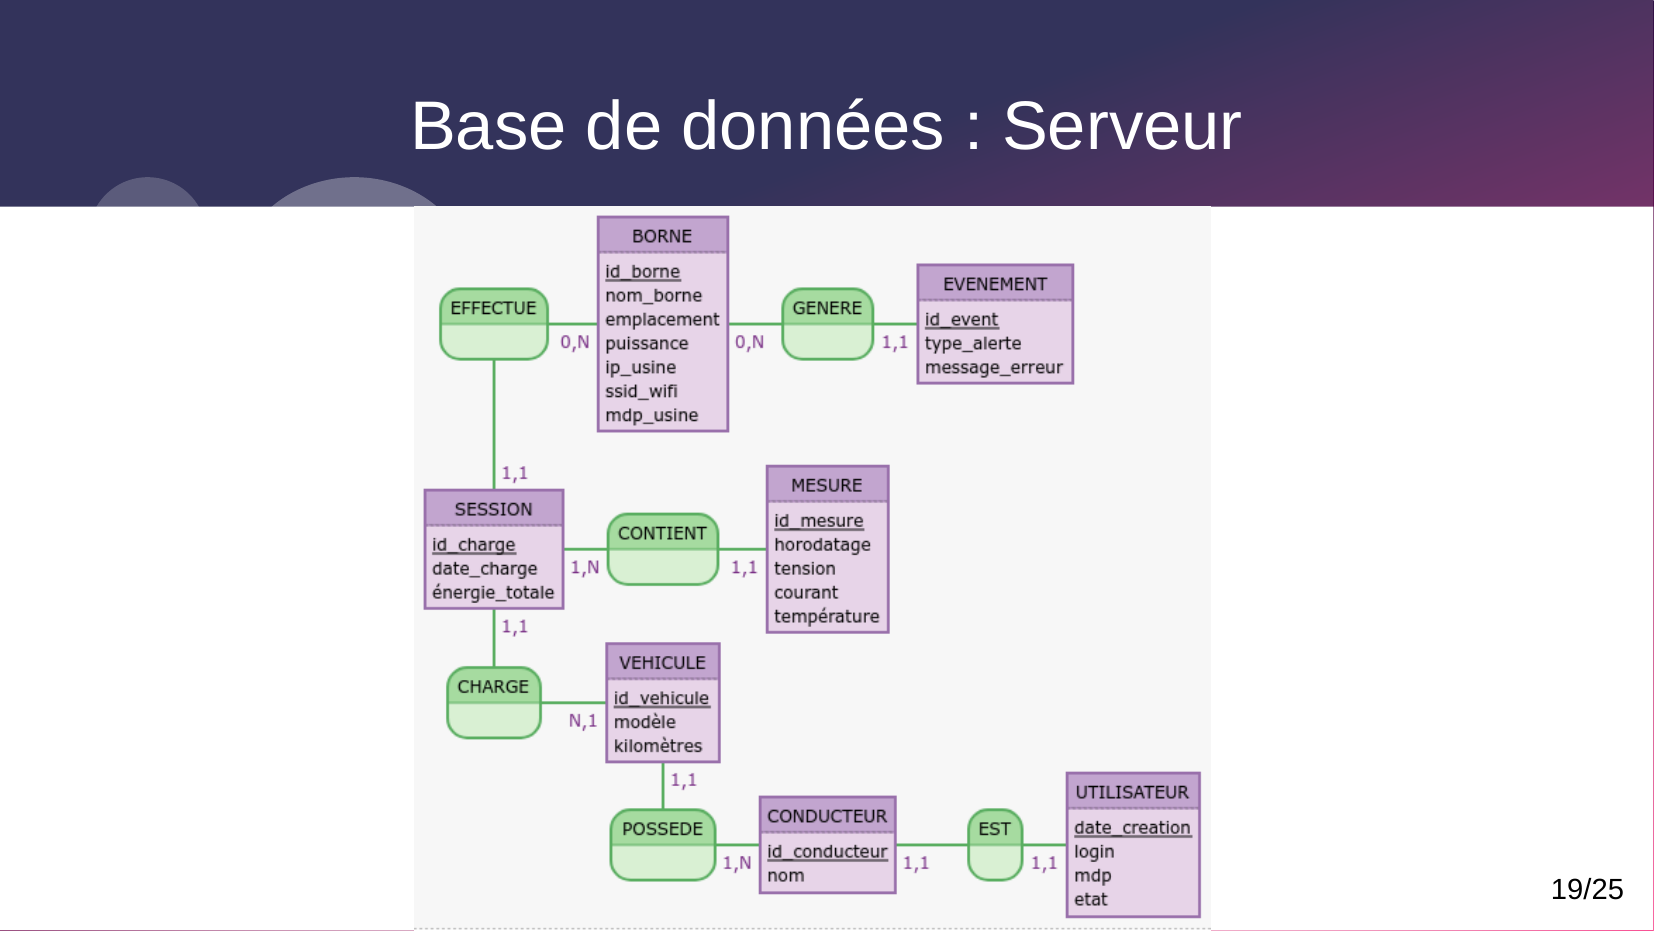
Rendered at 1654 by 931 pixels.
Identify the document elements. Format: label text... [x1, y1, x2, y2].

picture [414, 206, 1211, 931]
title Base de données : Serveur [88, 44, 1565, 207]
